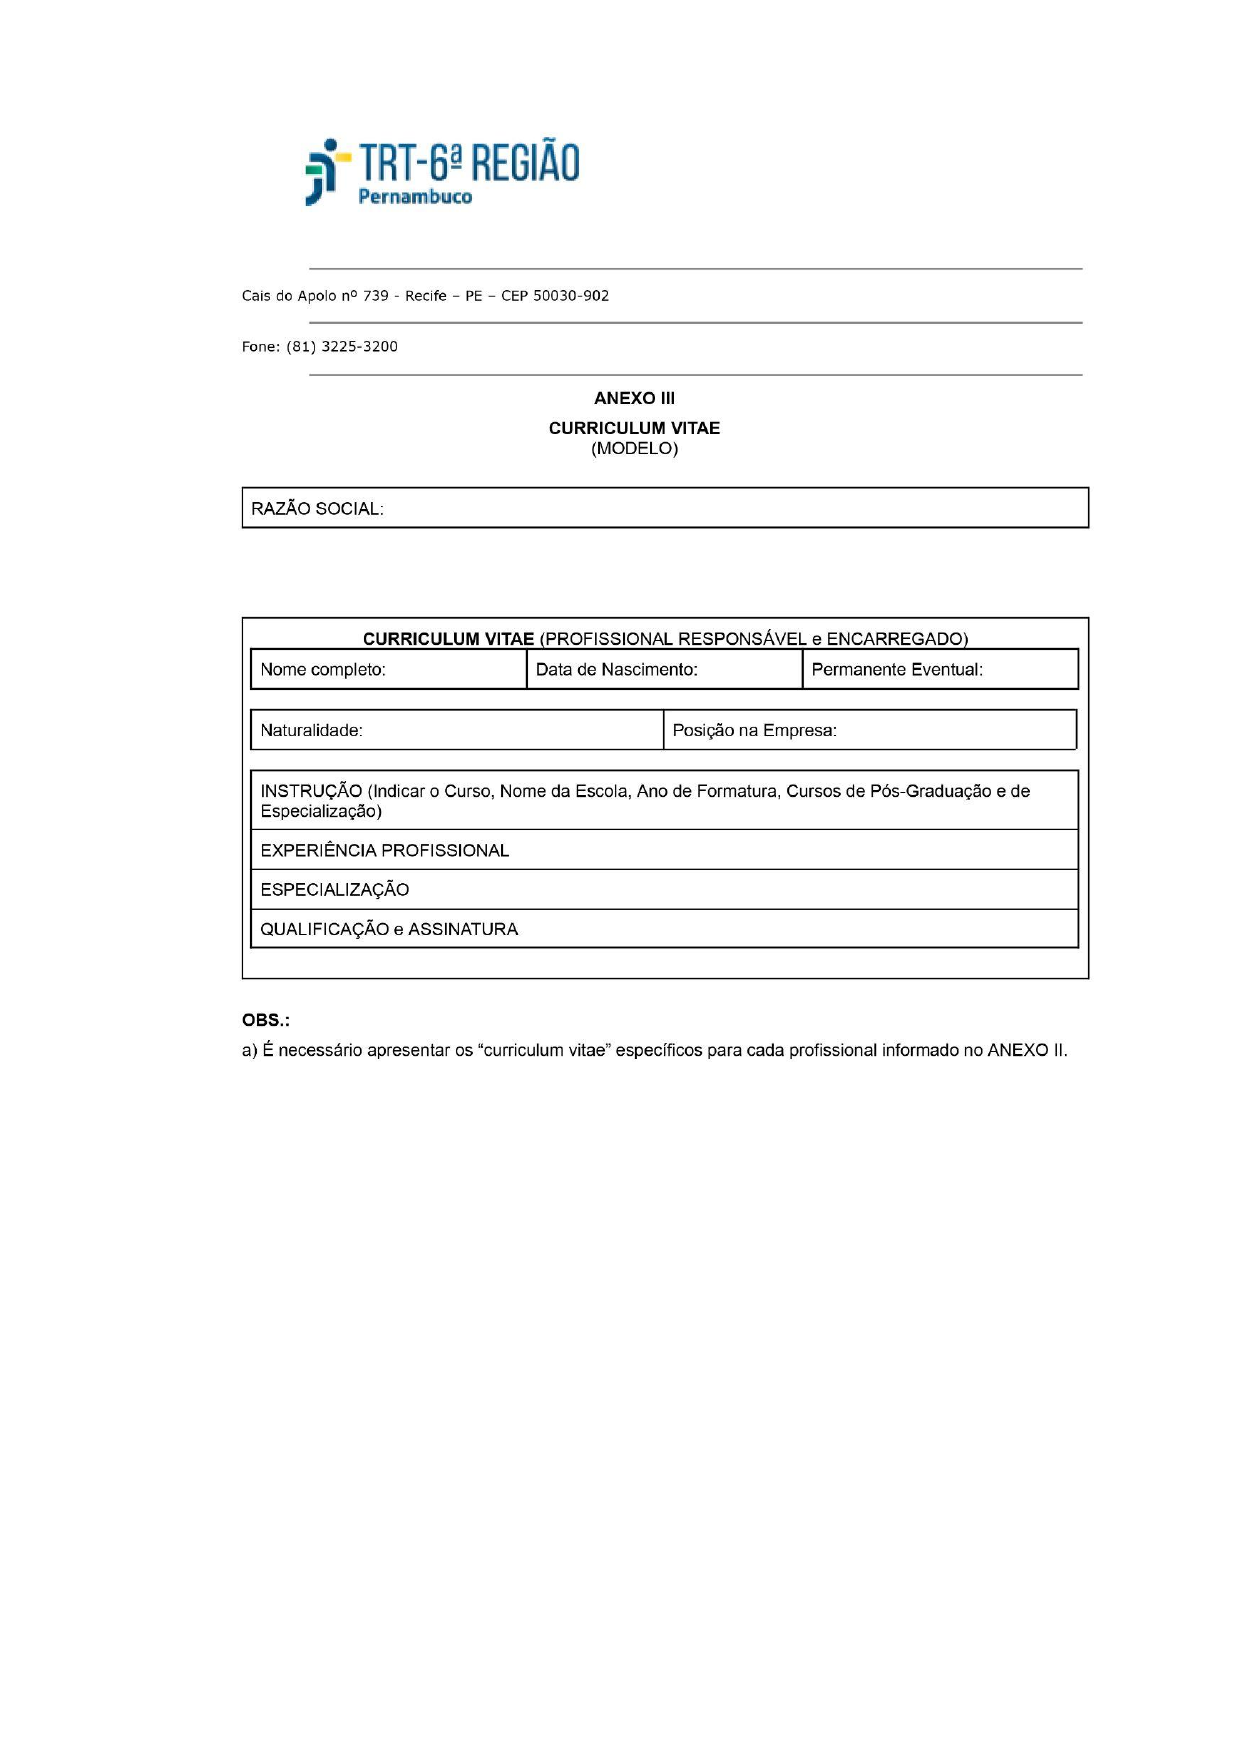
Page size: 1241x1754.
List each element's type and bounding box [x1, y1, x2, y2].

picture [118, 63, 1152, 1524]
